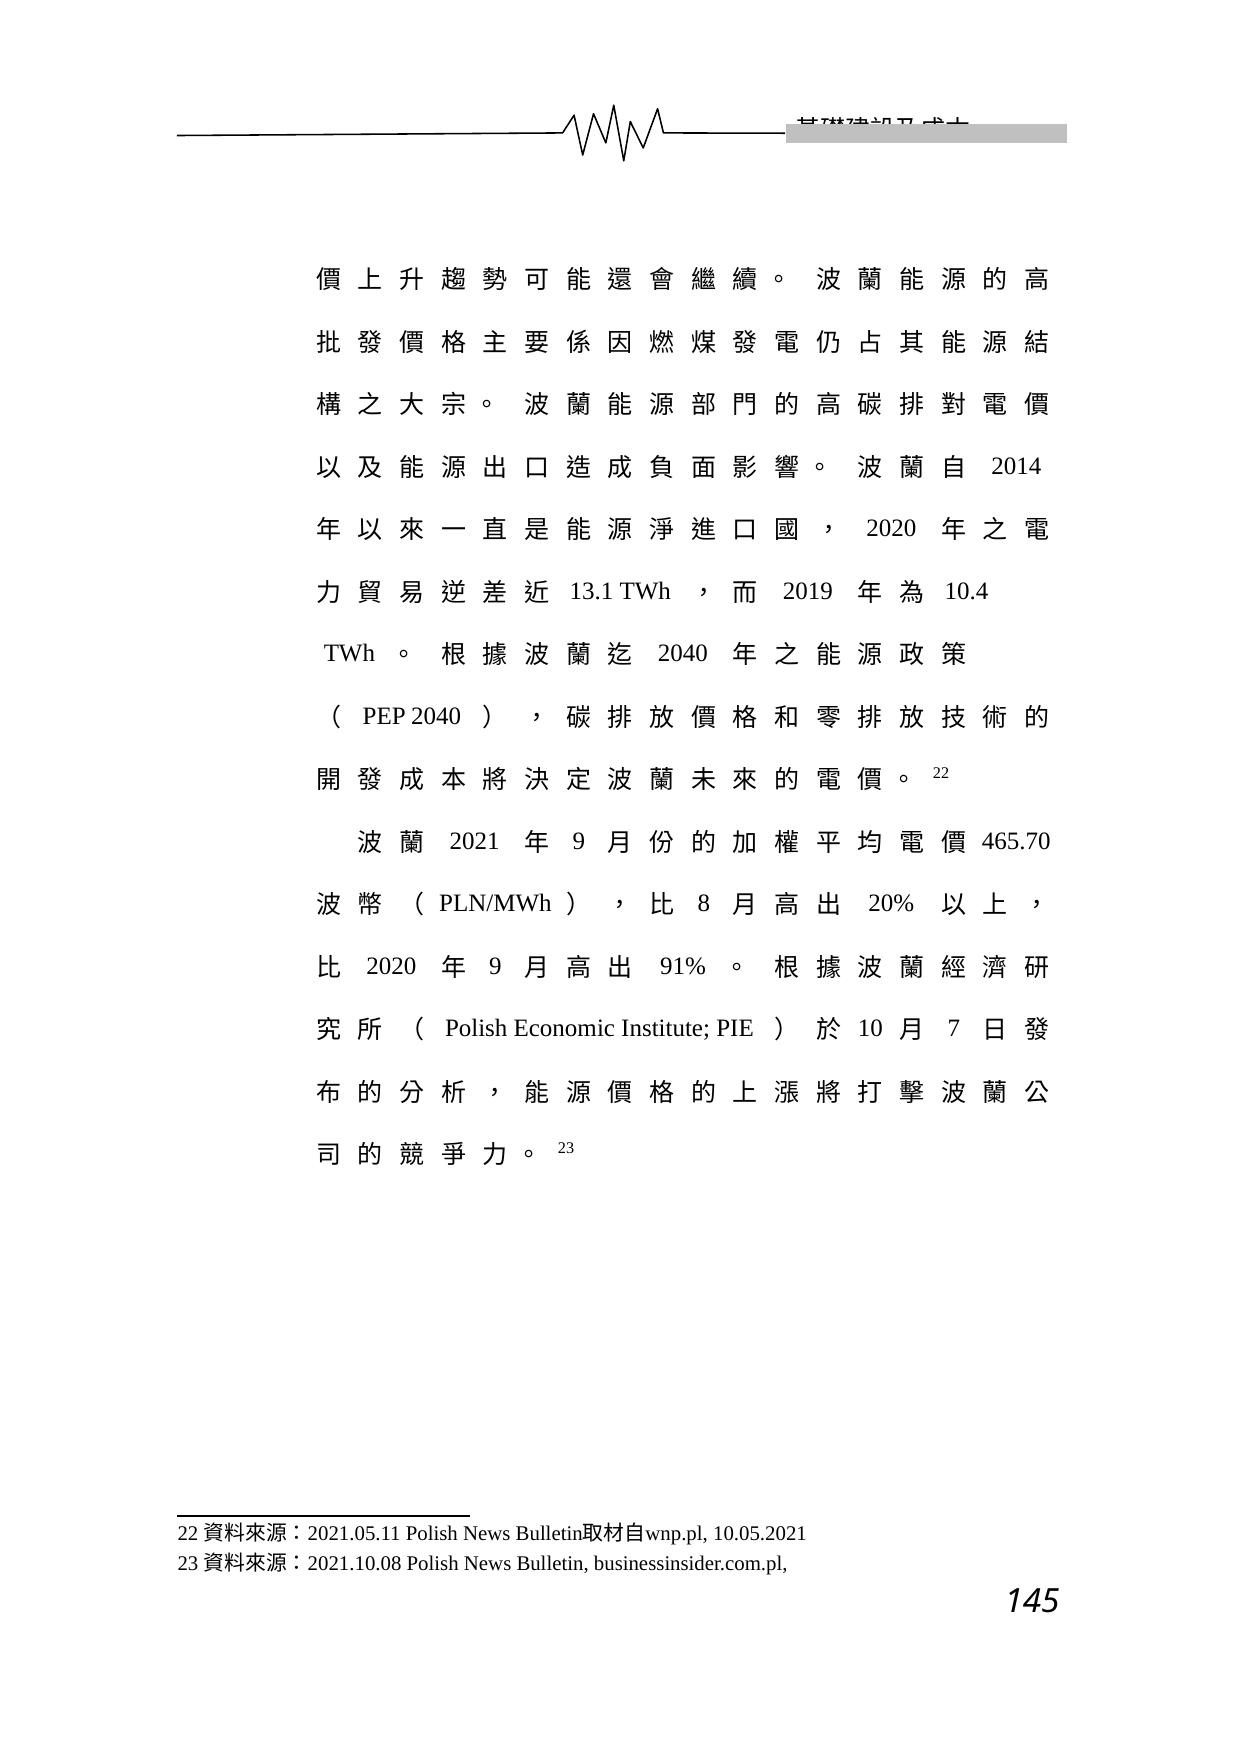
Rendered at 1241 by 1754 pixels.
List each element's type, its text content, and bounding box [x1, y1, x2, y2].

text 價上升趨勢可能還會繼續。波蘭能源的高批發價格主要係因燃煤發電仍占其能源結構之大宗。波蘭能源部門的高碳排對電價以及能源出口造成負面影響。波蘭自2014年以來一直是能源淨進口國，2020年之電力貿易逆差近13.1 TWh，而2019年為10.4 TWh。根據波蘭迄2040年之能源政策（PEP 2040），碳排放價格和零排放技術的開發成本將決定波蘭未來的電價。 [281, 236, 1058, 799]
text 資料來源：2021.10.08 Polish News Bulletin, businessinsider.com.pl, [177, 1547, 1063, 1577]
text 資料來源：2021.05.11 Polish News Bulletin取材自wnp.pl, 10.05.2021 [177, 1516, 1063, 1547]
text 波蘭2021年9月份的加權平均電價465.70波幣（PLN/MWh），比8月高出20%以上，比2020年9月高出91%。根據波蘭經濟研究所（Polish Economic Institute; PIE）於10月7日發布的分析，能源價格的上漲將打擊波蘭公司的競爭力。 [281, 799, 1058, 1174]
